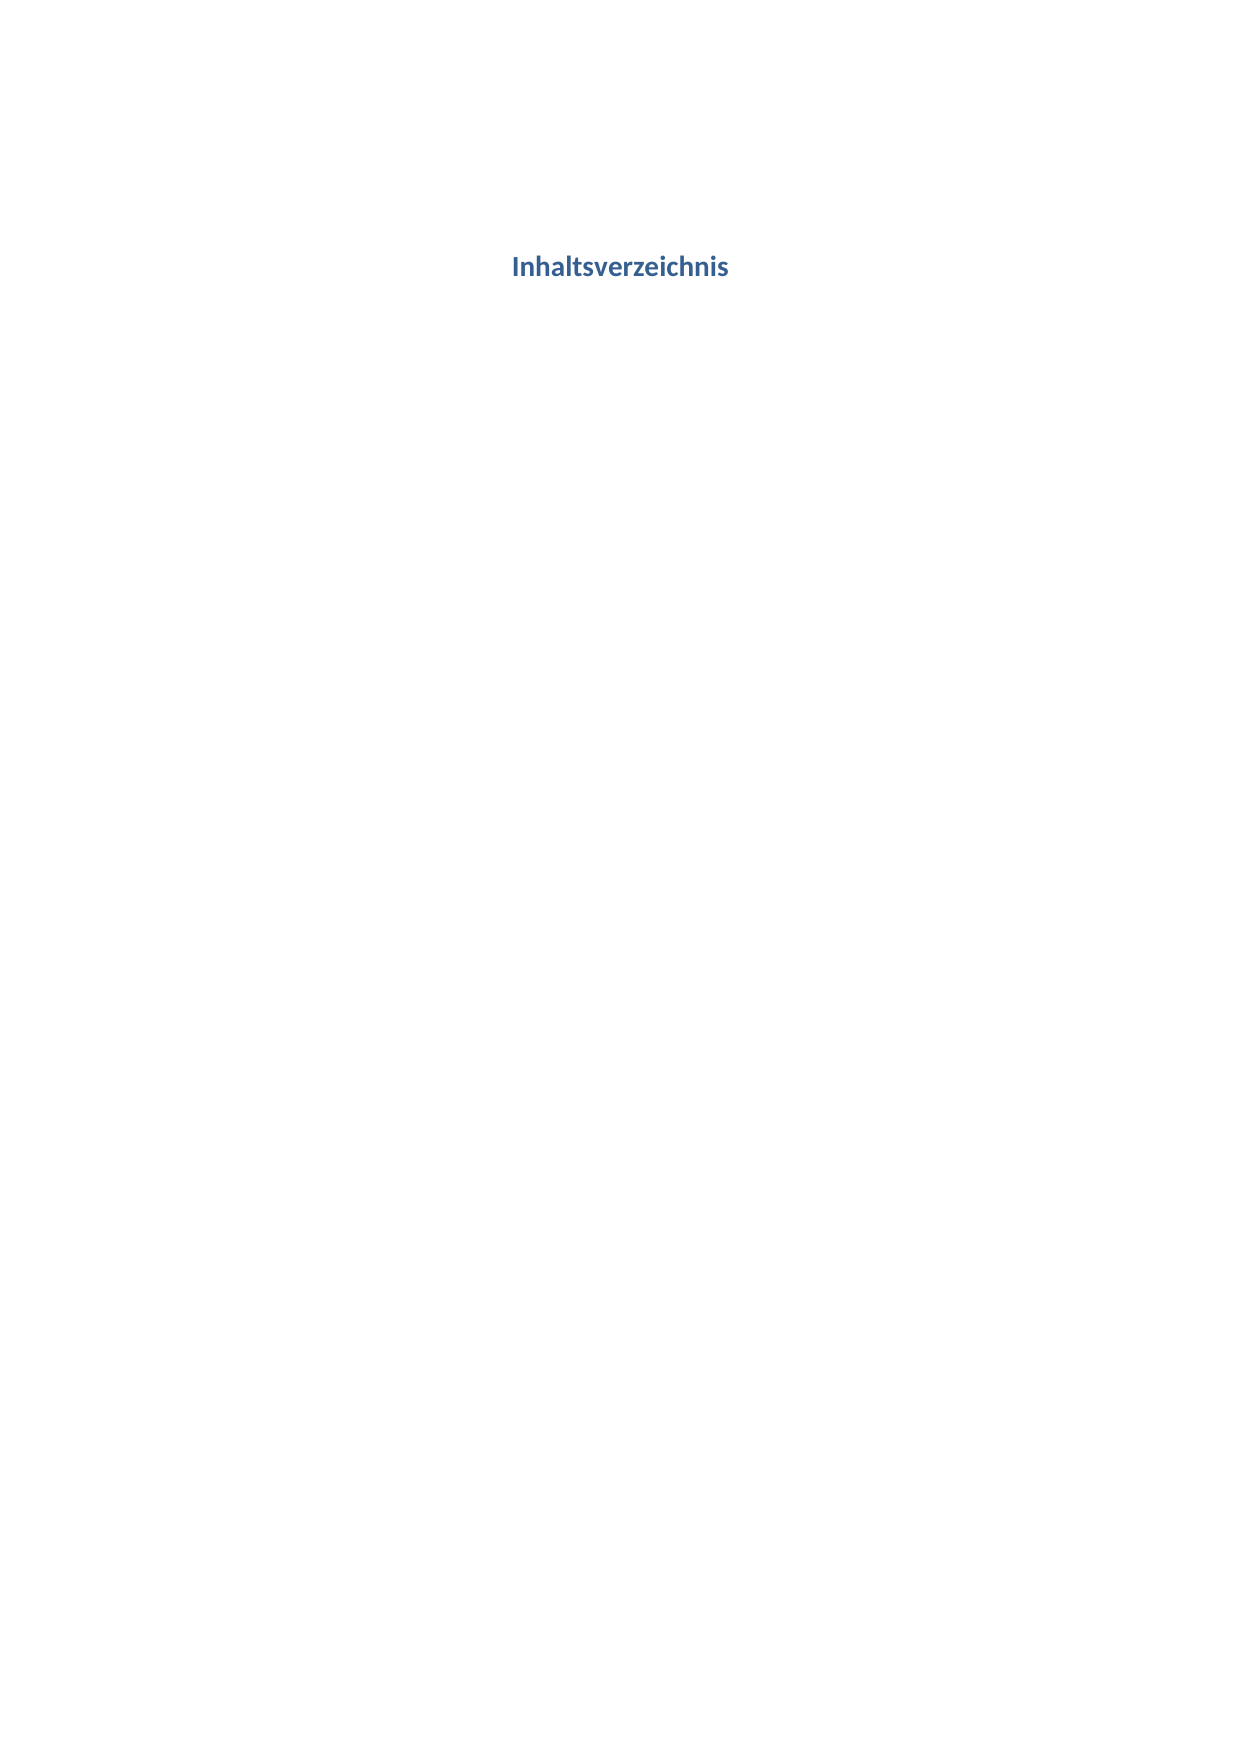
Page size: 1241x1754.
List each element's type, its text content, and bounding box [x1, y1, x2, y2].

subtitle Inhaltsverzeichnis [148, 248, 1093, 283]
